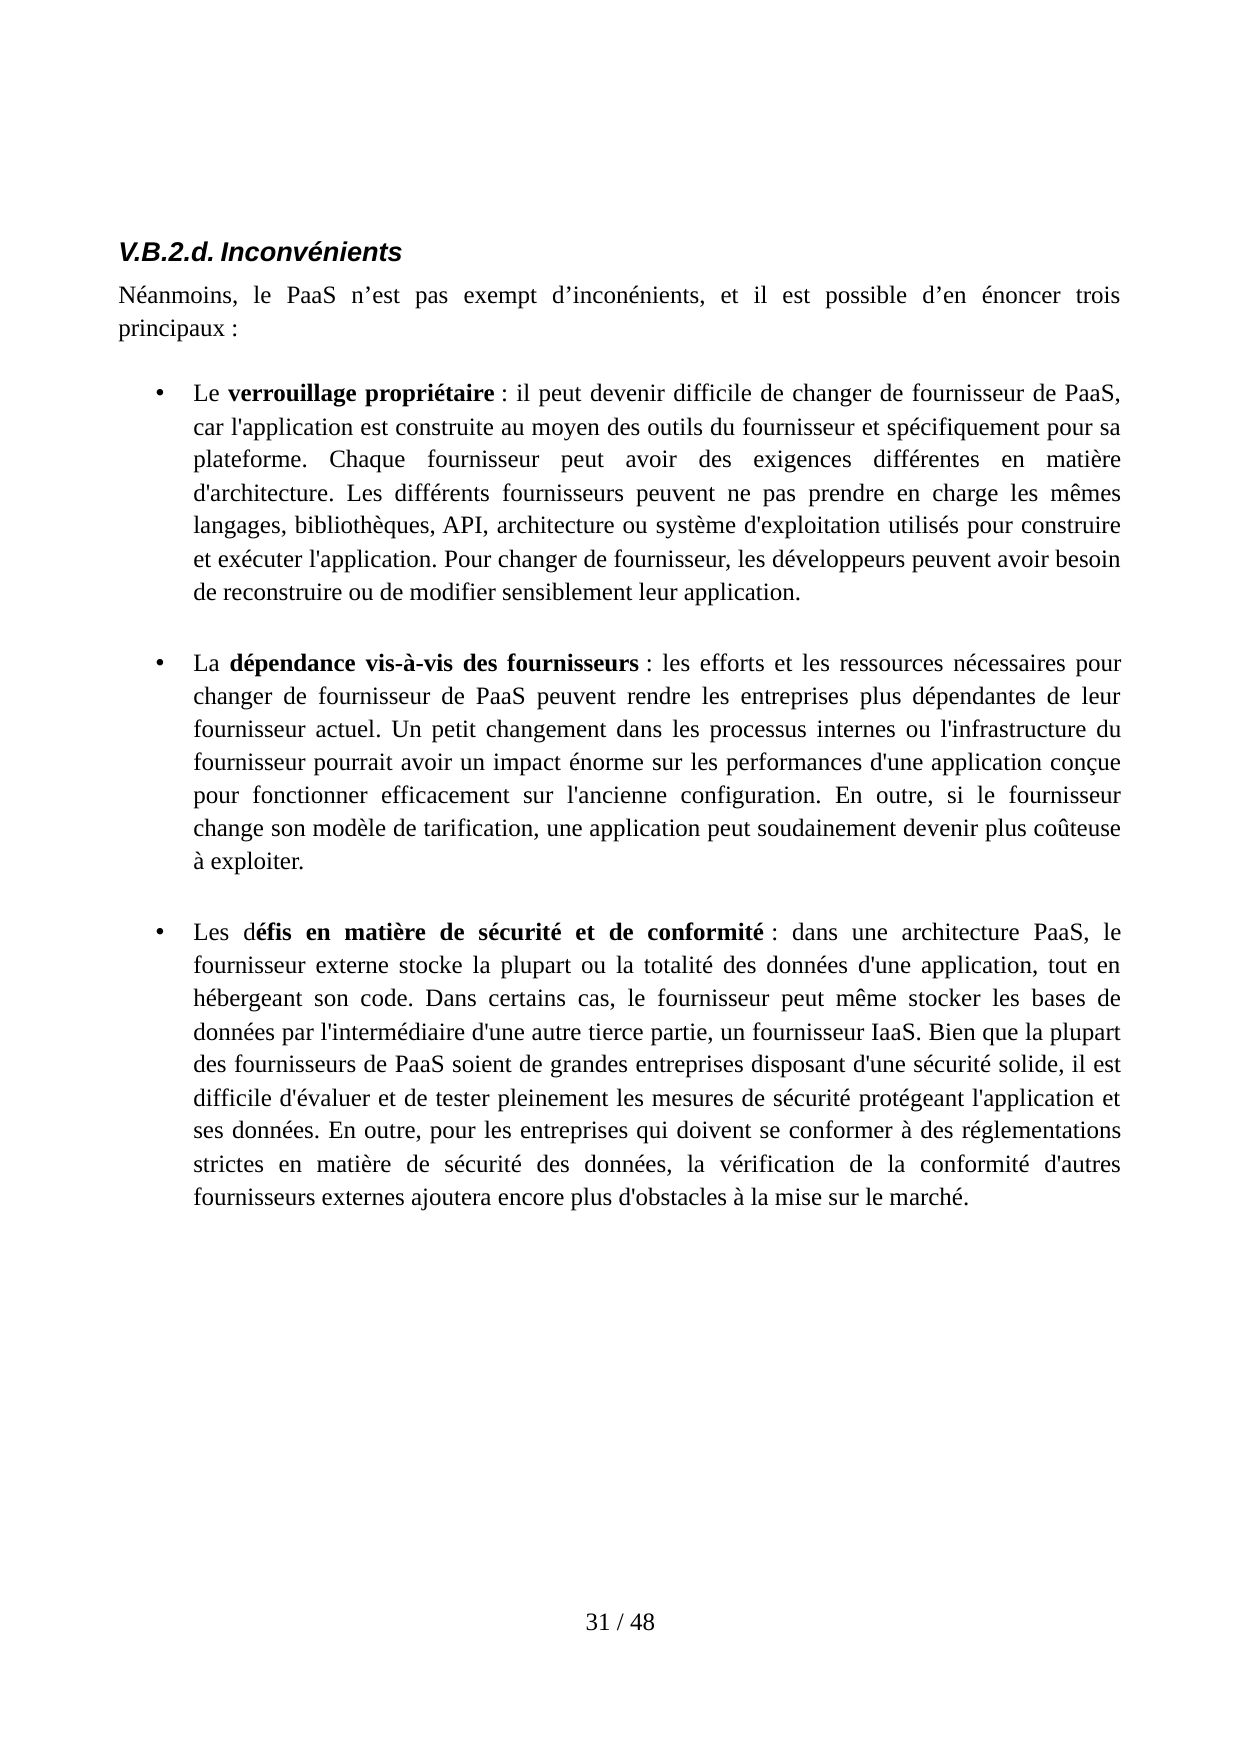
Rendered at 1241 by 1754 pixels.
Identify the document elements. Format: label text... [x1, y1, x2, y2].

text Néanmoins, le PaaS n’est pas exempt d’inconénients, et il est possible d’en énoncer trois principaux : [118, 280, 1122, 342]
subtitle Inconvénients [118, 236, 1122, 268]
list La dépendance vis-à-vis des fournisseurs : les efforts et les ressources nécessaires pour changer de fournisseur de PaaS peuvent rendre les entreprises plus dépendantes de leur fournisseur actuel. Un petit changement dans les processus internes ou l'infrastructure du fournisseur pourrait avoir un impact énorme sur les performances d'une application conçue pour fonctionner efficacement sur l'ancienne configuration. En outre, si le fournisseur change son modèle de tarification, une application peut soudainement devenir plus coûteuse à exploiter. [156, 648, 1122, 875]
list Les défis en matière de sécurité et de conformité : dans une architecture PaaS, le fournisseur externe stocke la plupart ou la totalité des données d'une application, tout en hébergeant son code. Dans certains cas, le fournisseur peut même stocker les bases de données par l'intermédiaire d'une autre tierce partie, un fournisseur IaaS. Bien que la plupart des fournisseurs de PaaS soient de grandes entreprises disposant d'une sécurité solide, il est difficile d'évaluer et de tester pleinement les mesures de sécurité protégeant l'application et ses données. En outre, pour les entreprises qui doivent se conformer à des réglementations strictes en matière de sécurité des données, la vérification de la conformité d'autres fournisseurs externes ajoutera encore plus d'obstacles à la mise sur le marché. [156, 917, 1122, 1210]
list Le verrouillage propriétaire : il peut devenir difficile de changer de fournisseur de PaaS, car l'application est construite au moyen des outils du fournisseur et spécifiquement pour sa plateforme. Chaque fournisseur peut avoir des exigences différentes en matière d'architecture. Les différents fournisseurs peuvent ne pas prendre en charge les mêmes langages, bibliothèques, API, architecture ou système d'exploitation utilisés pour construire et exécuter l'application. Pour changer de fournisseur, les développeurs peuvent avoir besoin de reconstruire ou de modifier sensiblement leur application. [156, 378, 1122, 605]
